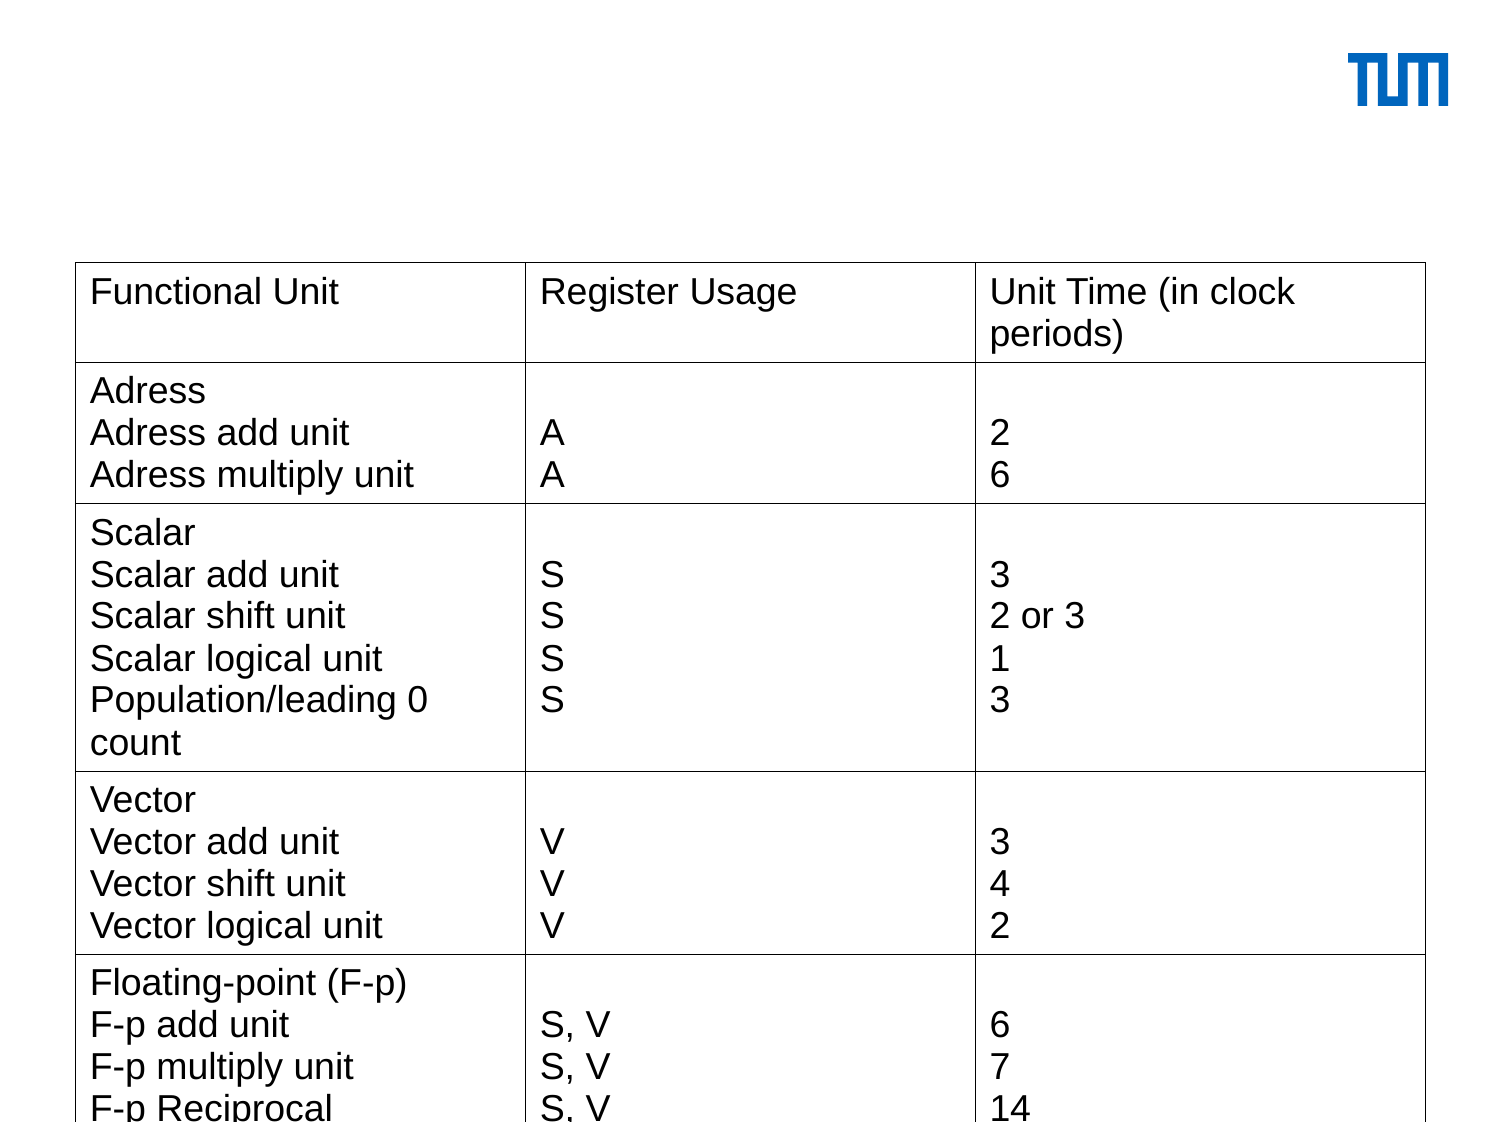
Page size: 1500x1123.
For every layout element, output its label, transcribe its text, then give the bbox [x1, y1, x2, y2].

table_cell V V V [526, 772, 975, 954]
table_header Functional Unit [76, 263, 525, 362]
table_cell Adress Adress add unit Adress multiply unit [76, 363, 525, 503]
table_header Unit Time (in clock periods) [976, 263, 1425, 362]
table_cell 6 7 14 [976, 955, 1425, 1122]
table_cell A A [526, 363, 975, 503]
table_cell 3 4 2 [976, 772, 1425, 954]
table_header Register Usage [526, 263, 975, 362]
table_cell S S S S [526, 504, 975, 771]
table_cell 2 6 [976, 363, 1425, 503]
table_cell Vector Vector add unit Vector shift unit Vector logical unit [76, 772, 525, 954]
table_cell 3 2 or 3 1 3 [976, 504, 1425, 771]
table_cell S, V S, V S, V [526, 955, 975, 1122]
table_cell Scalar Scalar add unit Scalar shift unit Scalar logical unit Population/leading 0 count [76, 504, 525, 771]
table_cell Floating-point (F-p) F-p add unit F-p multiply unit F-p Reciprocal approximation unit [76, 955, 525, 1122]
